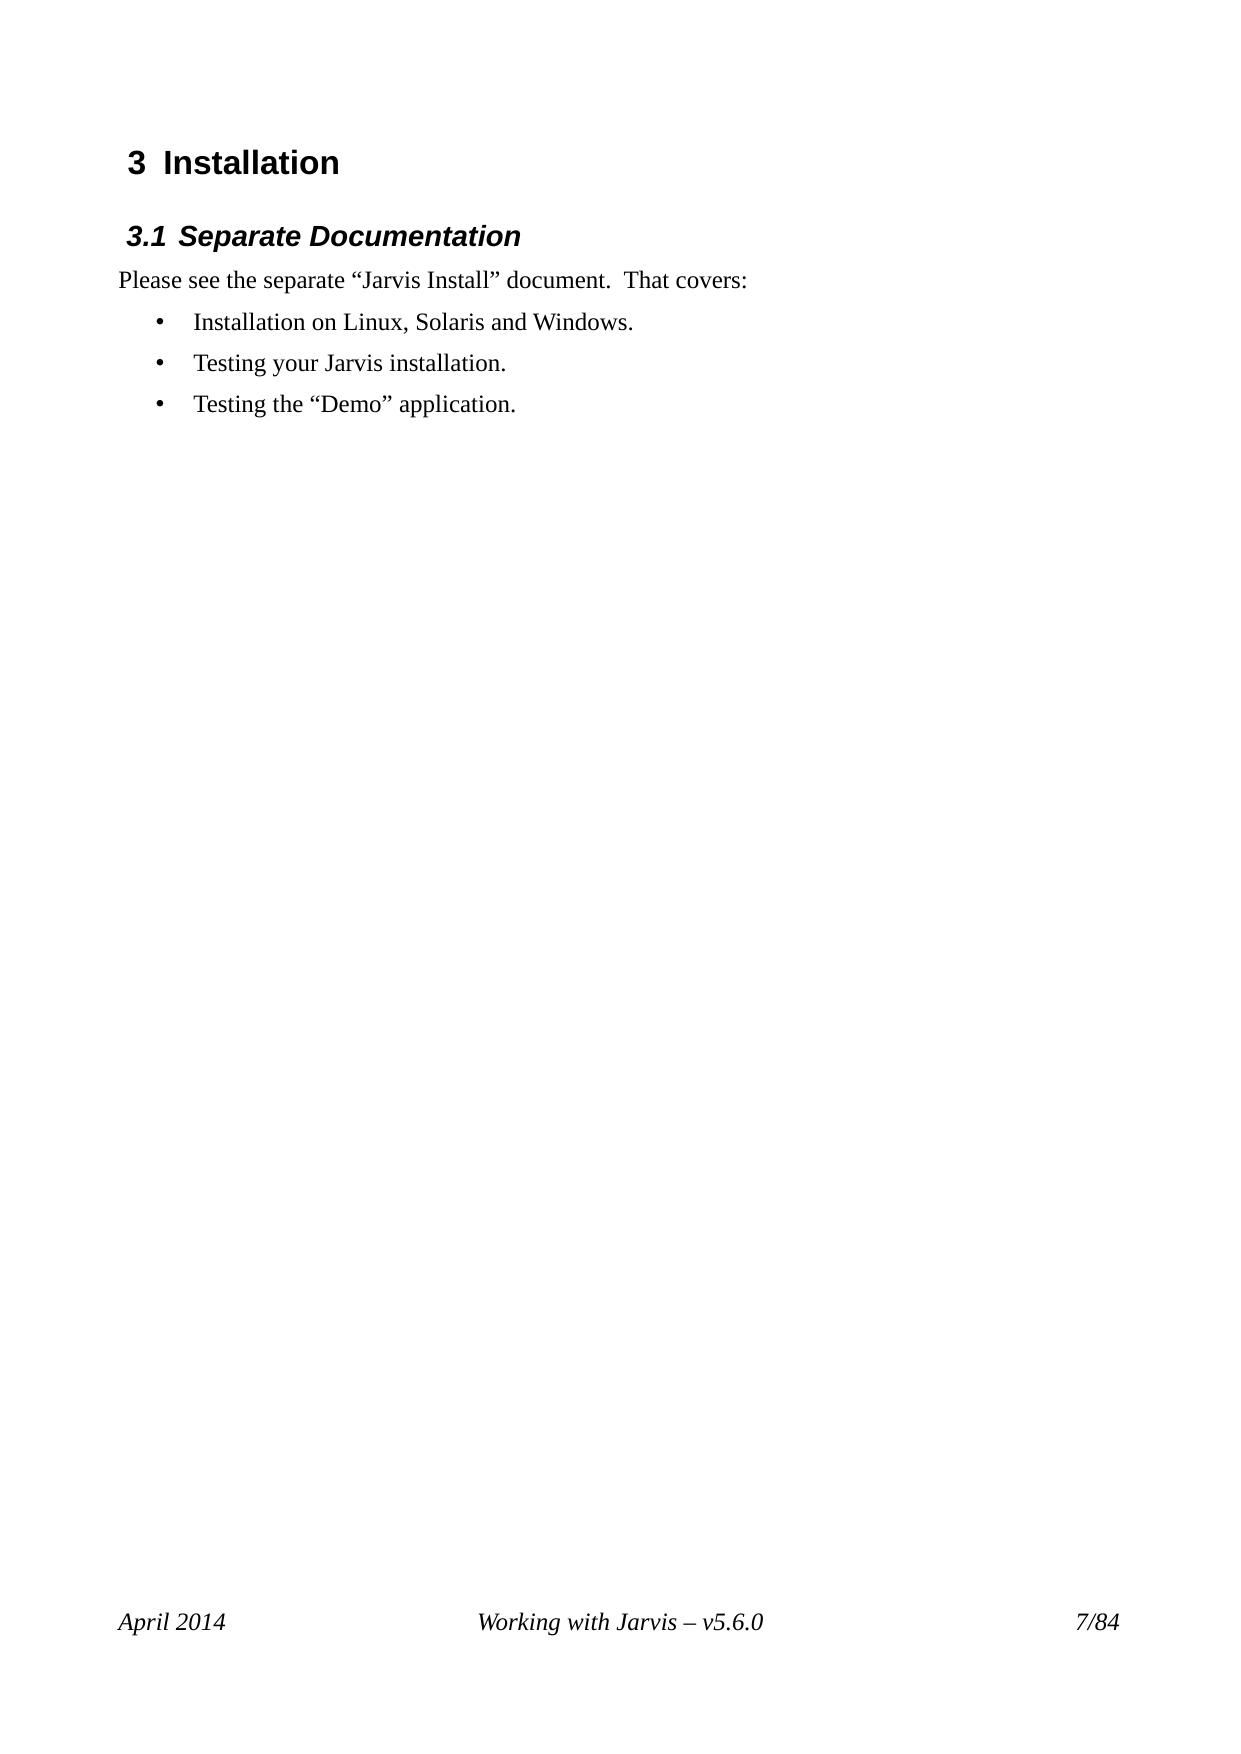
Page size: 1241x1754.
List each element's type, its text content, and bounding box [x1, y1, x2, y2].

list Testing your Jarvis installation. [156, 348, 1122, 377]
subtitle Separate Documentation [118, 219, 1122, 253]
subtitle Installation [118, 143, 1122, 182]
list Testing the “Demo” application. [156, 389, 1122, 418]
text Please see the separate “Jarvis Install” document. That covers: [118, 265, 1122, 294]
list Installation on Linux, Solaris and Windows. [156, 307, 1122, 335]
